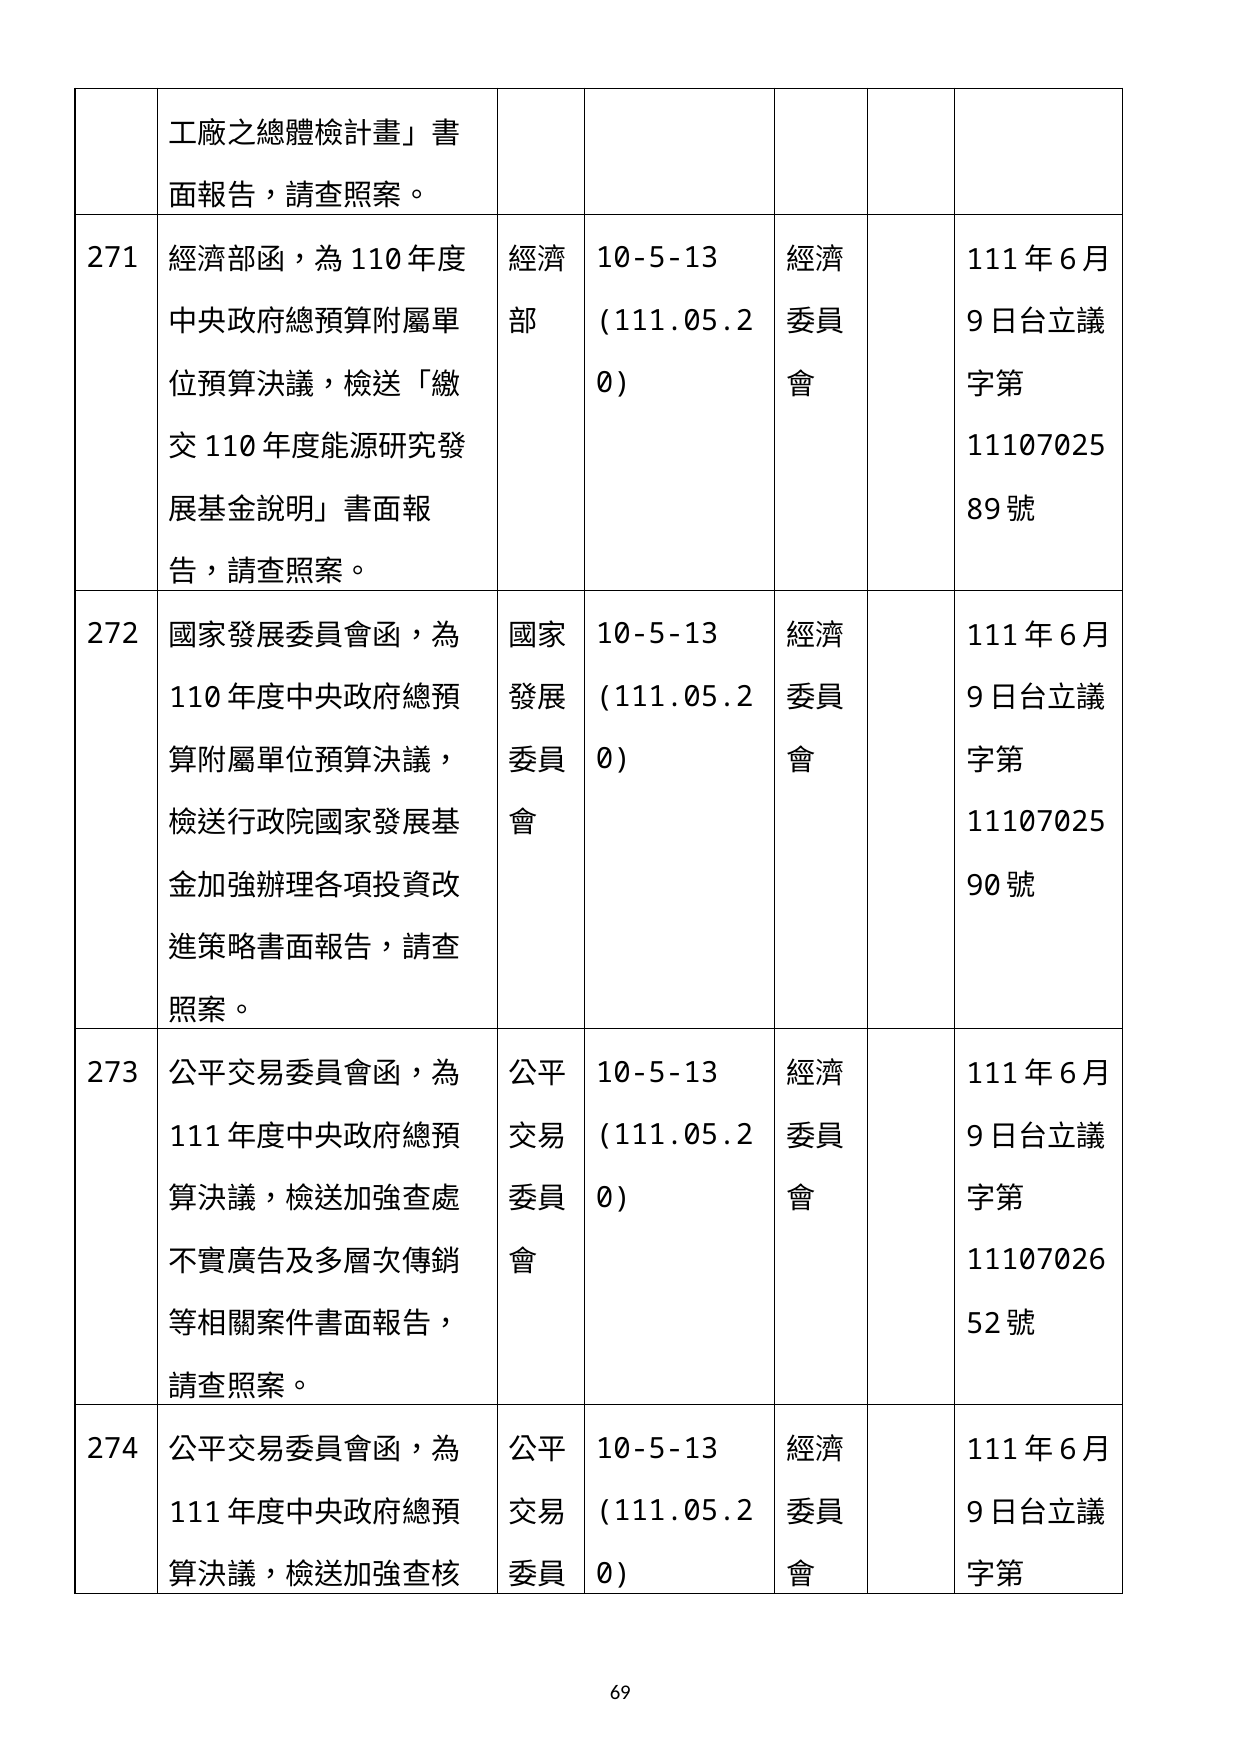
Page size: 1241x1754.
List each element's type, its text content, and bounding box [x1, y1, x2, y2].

table_cell 經濟委員會 [775, 215, 867, 590]
table_cell 經濟部 [498, 215, 584, 590]
table_cell 111年6月9日台立議字第1110702652號 [955, 1029, 1122, 1404]
table_cell [868, 1405, 954, 1593]
table_cell 經濟委員會 [775, 1029, 867, 1404]
table_cell 273 [76, 1029, 157, 1404]
table_cell 111年6月9日台立議字第1110702590號 [955, 591, 1122, 1028]
table_cell [76, 89, 157, 214]
table_cell [498, 89, 584, 214]
table_cell 國家發展委員會 [498, 591, 584, 1028]
table_cell 經濟委員會 [775, 591, 867, 1028]
table_cell 國家發展委員會函，為110年度中央政府總預算附屬單位預算決議，檢送行政院國家發展基金加強辦理各項投資改進策略書面報告，請查照案。 [158, 591, 497, 1028]
table_cell 10-5-13 (111.05.20) [585, 1029, 774, 1404]
table_cell 274 [76, 1405, 157, 1593]
table_cell 工廠之總體檢計畫」書面報告，請查照案。 [158, 89, 497, 214]
table_cell 公平交易委員會 [498, 1029, 584, 1404]
table_cell 111年6月9日台立議字第1110702589號 [955, 215, 1122, 590]
table_cell 經濟部函，為110年度中央政府總預算附屬單位預算決議，檢送「繳交110年度能源研究發展基金說明」書面報告，請查照案。 [158, 215, 497, 590]
table_cell [868, 215, 954, 590]
table_cell [775, 89, 867, 214]
table_cell [585, 89, 774, 214]
table_cell [868, 591, 954, 1028]
table_cell 公平交易委員會函，為111年度中央政府總預算決議，檢送加強查核 [158, 1405, 497, 1593]
table_cell [868, 89, 954, 214]
table_cell [955, 89, 1122, 214]
table_cell 272 [76, 591, 157, 1028]
table_cell 10-5-13 (111.05.20) [585, 591, 774, 1028]
table_cell 公平交易委員 [498, 1405, 584, 1593]
table_cell 111年6月9日台立議字第 [955, 1405, 1122, 1593]
table_cell 10-5-13 (111.05.20) [585, 1405, 774, 1593]
table_cell [868, 1029, 954, 1404]
table_cell 經濟委員會 [775, 1405, 867, 1593]
table_cell 271 [76, 215, 157, 590]
table_cell 10-5-13 (111.05.20) [585, 215, 774, 590]
table_cell 公平交易委員會函，為111年度中央政府總預算決議，檢送加強查處不實廣告及多層次傳銷等相關案件書面報告，請查照案。 [158, 1029, 497, 1404]
